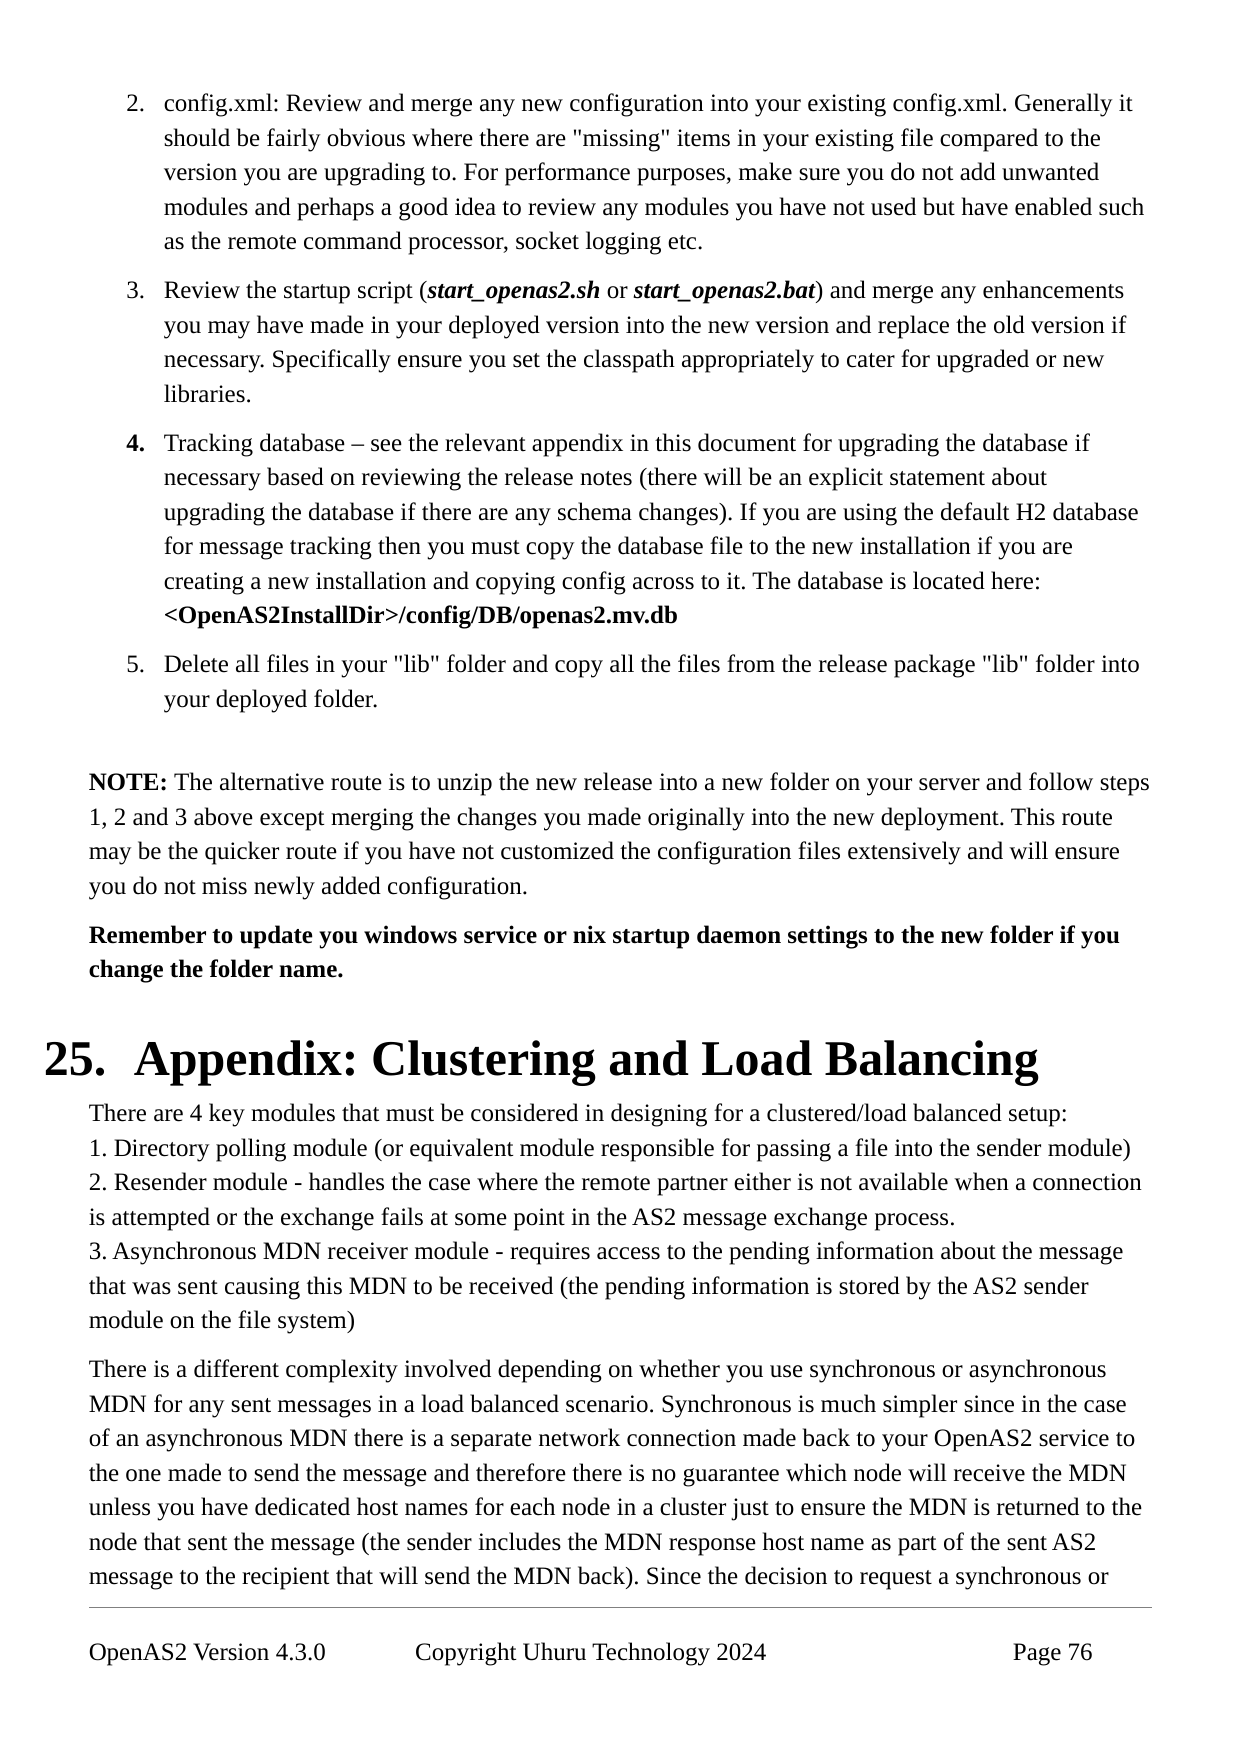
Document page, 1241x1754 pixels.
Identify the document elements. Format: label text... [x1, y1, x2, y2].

text There are 4 key modules that must be considered in designing for a clustered/load balanced setup: 1. Directory polling module (or equivalent module responsible for passing a file into the sender module) 2. Resender module - handles the case where the remote partner either is not available when a connection is attempted or the exchange fails at some point in the AS2 message exchange process. 3. Asynchronous MDN receiver module - requires access to the pending information about the message that was sent causing this MDN to be received (the pending information is stored by the AS2 sender module on the file system) [88, 1098, 1152, 1334]
list Review the startup script (start_openas2.sh or start_openas2.bat) and merge any enhancements you may have made in your deployed version into the new version and replace the old version if necessary. Specifically ensure you set the classpath appropriately to cater for upgraded or new libraries. [126, 276, 1152, 408]
list Delete all files in your "lib" folder and copy all the files from the release package "lib" folder into your deployed folder. [126, 649, 1152, 747]
subtitle Appendix: Clustering and Load Balancing [44, 1028, 1152, 1086]
list config.xml: Review and merge any new configuration into your existing config.xml. Generally it should be fairly obvious where there are "missing" items in your existing file compared to the version you are upgrading to. For performance purposes, make sure you do not add unwanted modules and perhaps a good idea to review any modules you have not used but have enabled such as the remote command processor, socket logging etc. [126, 88, 1152, 255]
list Tracking database – see the relevant appendix in this document for upgrading the database if necessary based on reviewing the release notes (there will be an explicit statement about upgrading the database if there are any schema changes). If you are using the default H2 database for message tracking then you must copy the database file to the new installation if you are creating a new installation and copying config across to it. The database is located here: <OpenAS2InstallDir>/config/DB/openas2.mv.db [126, 428, 1152, 629]
text NOTE: The alternative route is to unzip the new release into a new folder on your server and follow steps 1, 2 and 3 above except merging the changes you made originally into the new deployment. This route may be the quicker route if you have not customized the configuration files extensively and will ensure you do not miss newly added configuration. [88, 767, 1152, 900]
text Remember to update you windows service or nix startup daemon settings to the new folder if you change the folder name. [88, 920, 1152, 983]
text There is a different complexity involved depending on whether you use synchronous or asynchronous MDN for any sent messages in a load balanced scenario. Synchronous is much simpler since in the case of an asynchronous MDN there is a separate network connection made back to your OpenAS2 service to the one made to send the message and therefore there is no guarantee which node will receive the MDN unless you have dedicated host names for each node in a cluster just to ensure the MDN is returned to the node that sent the message (the sender includes the MDN response host name as part of the sent AS2 message to the recipient that will send the MDN back). Since the decision to request a synchronous or [88, 1354, 1152, 1590]
